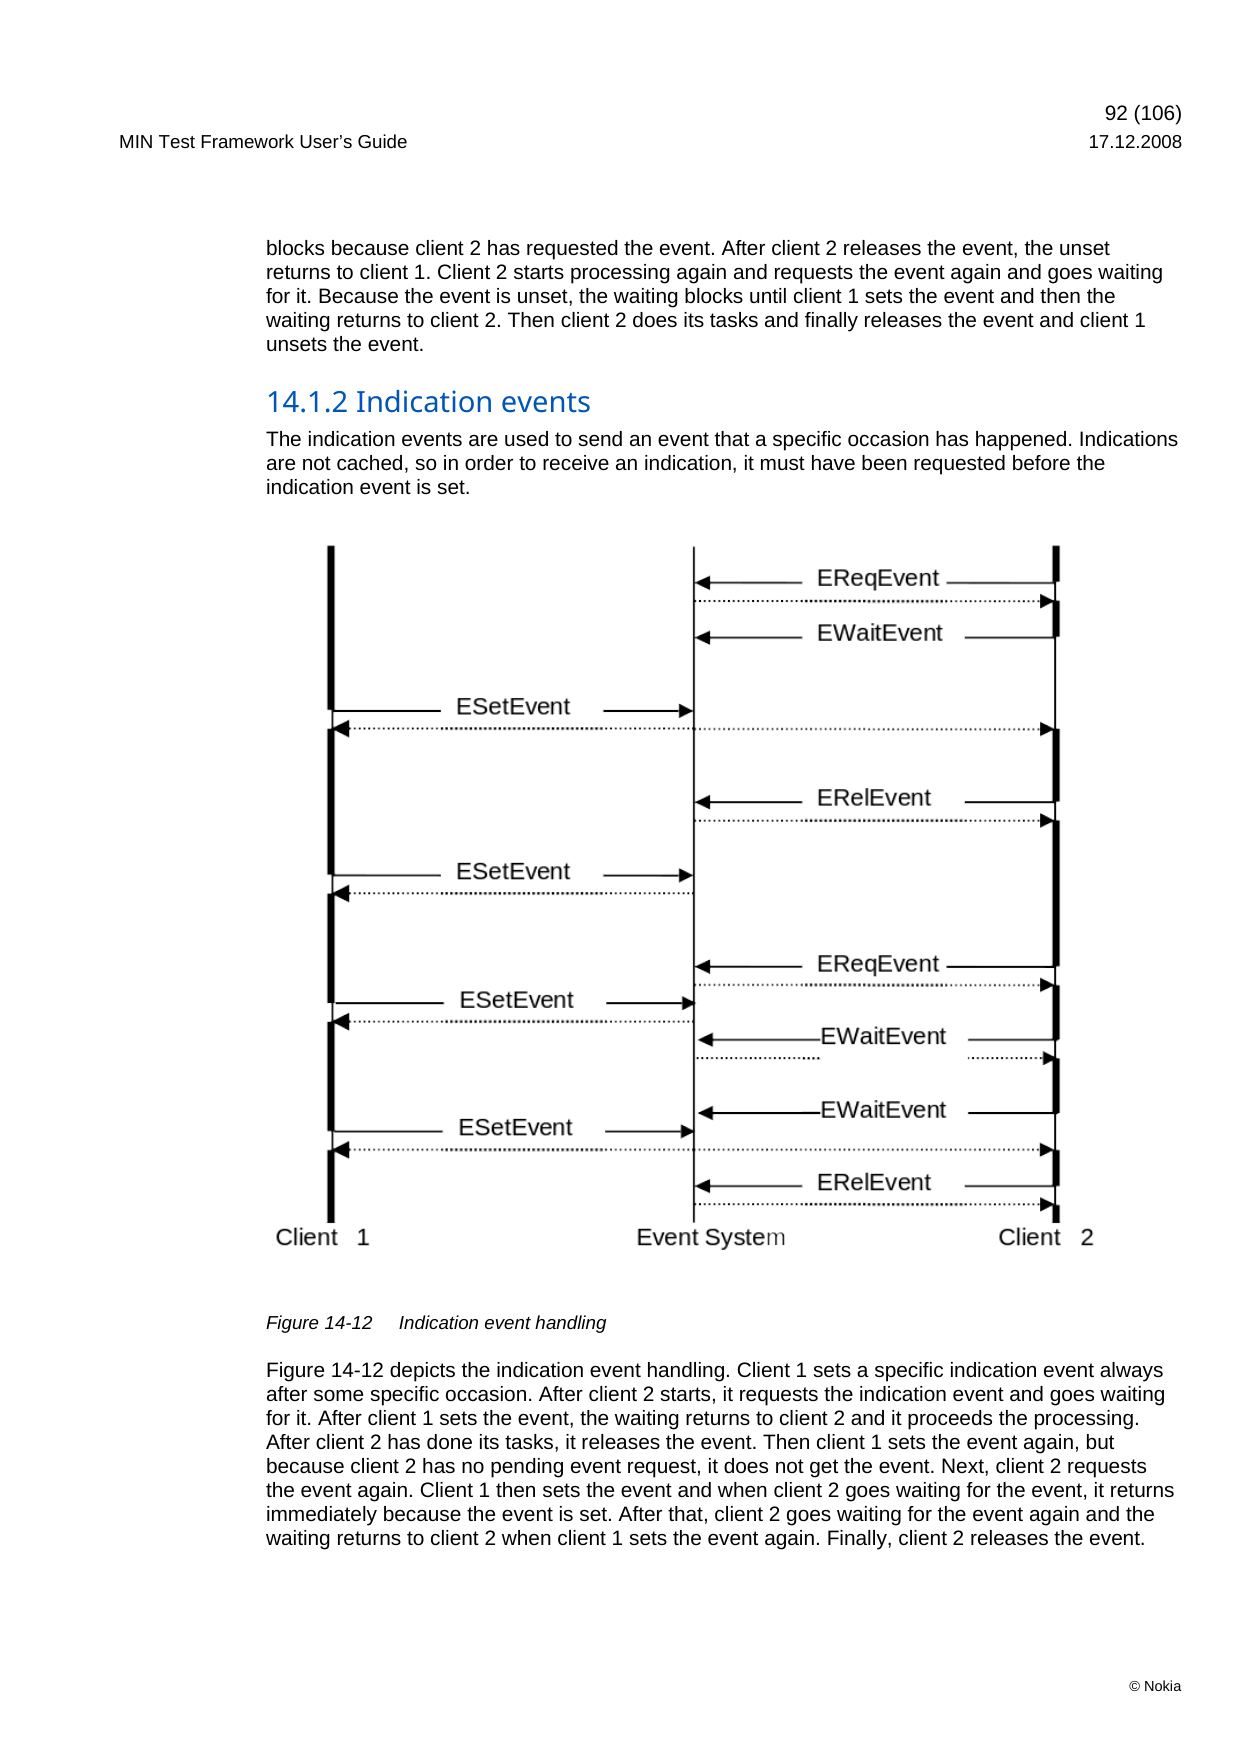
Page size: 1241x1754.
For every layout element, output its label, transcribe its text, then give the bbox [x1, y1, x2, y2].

text blocks because client 2 has requested the event. After client 2 releases the event, the unset returns to client 1. Client 2 starts processing again and requests the event again and goes waiting for it. Because the event is unset, the waiting blocks until client 1 sets the event and then the waiting returns to client 2. Then client 2 does its tasks and finally releases the event and client 1 unsets the event. [266, 236, 1181, 356]
text The indication events are used to send an event that a specific occasion has happened. Indications are not cached, so in order to receive an indication, it must have been requested before the indication event is set. [266, 427, 1181, 499]
subtitle Indication events [266, 381, 1181, 421]
text Figure 14-12 Indication event handling [266, 1311, 1181, 1333]
text Figure 14-12 depicts the indication event handling. Client 1 sets a specific indication event always after some specific occasion. After client 2 starts, it requests the indication event and goes waiting for it. After client 1 sets the event, the waiting returns to client 2 and it proceeds the processing. After client 2 has done its tasks, it releases the event. Then client 1 sets the event again, but because client 2 has no pending event request, it does not get the event. Next, client 2 requests the event again. Client 1 then sets the event and when client 2 goes waiting for the event, it returns immediately because the event is set. After that, client 2 goes waiting for the event again and the waiting returns to client 2 when client 1 sets the event again. Finally, client 2 releases the event. [266, 1358, 1181, 1550]
